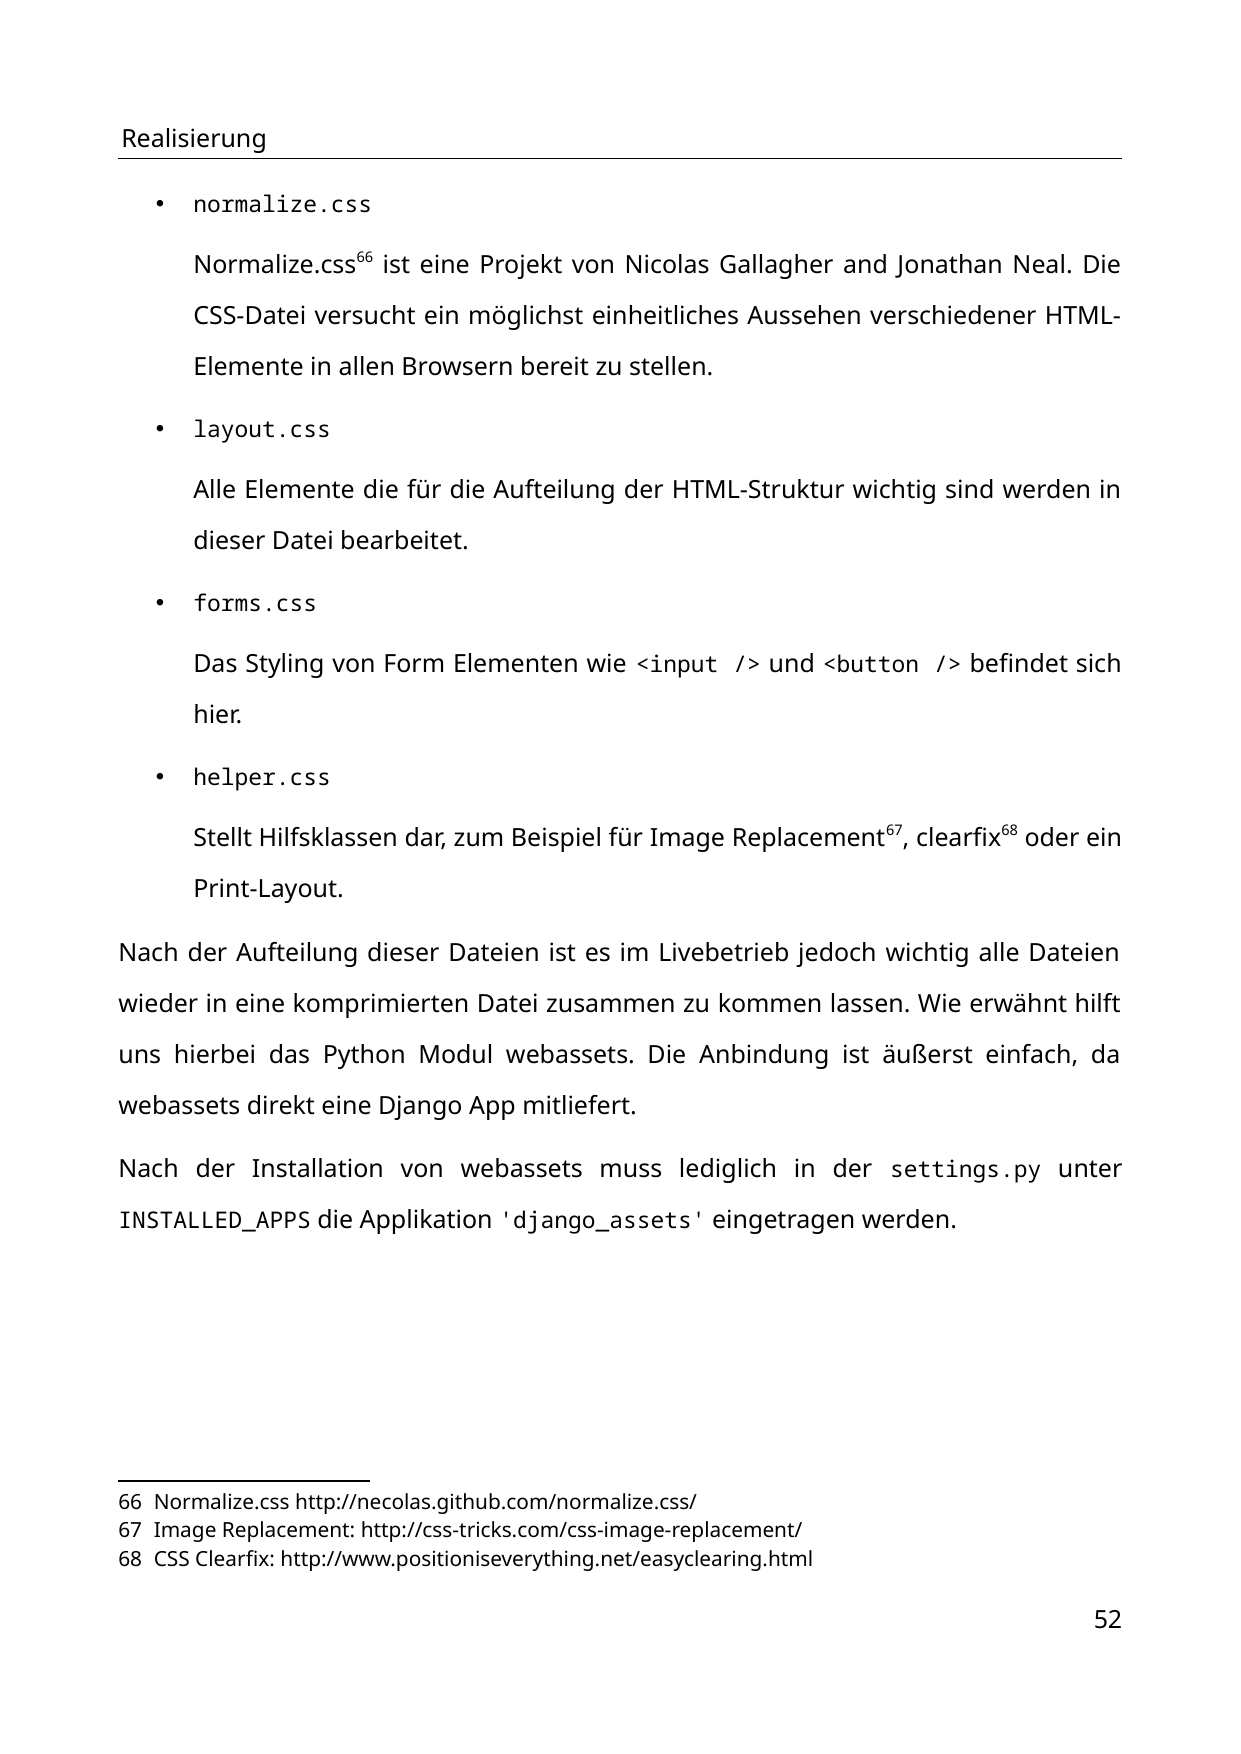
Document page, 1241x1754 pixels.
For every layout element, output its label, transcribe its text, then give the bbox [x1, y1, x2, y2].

list Alle Elemente die für die Aufteilung der HTML-Struktur wichtig sind werden in dieser Datei bearbeitet. [156, 472, 1122, 557]
list forms.css [156, 587, 1122, 618]
list Stellt Hilfsklassen dar, zum Beispiel für Image Replacement, clearfix oder ein Print-Layout. [156, 820, 1122, 905]
list helper.css [156, 761, 1122, 792]
list normalize.css [156, 188, 1122, 219]
list CSS Clearfix: http://www.positioniseverything.net/easyclearing.html [118, 1544, 1122, 1572]
list layout.css [156, 413, 1122, 444]
text Nach der Installation von webassets muss lediglich in der settings.py unter INSTALLED_APPS die Applikation 'django_assets' eingetragen werden. [118, 1151, 1122, 1236]
list Image Replacement: http://css-tricks.com/css-image-replacement/ [118, 1515, 1122, 1544]
text Nach der Aufteilung dieser Dateien ist es im Livebetrieb jedoch wichtig alle Dateien wieder in eine komprimierten Datei zusammen zu kommen lassen. Wie erwähnt hilft uns hierbei das Python Modul webassets. Die Anbindung ist äußerst einfach, da webassets direkt eine Django App mitliefert. [118, 934, 1122, 1122]
list Normalize.css http://necolas.github.com/normalize.css/ [118, 1487, 1122, 1515]
list Normalize.css ist eine Projekt von Nicolas Gallagher and Jonathan Neal. Die CSS-Datei versucht ein möglichst einheitliches Aussehen verschiedener HTML-Elemente in allen Browsern bereit zu stellen. [156, 247, 1122, 383]
list Das Styling von Form Elementen wie <input /> und <button /> befindet sich hier. [156, 646, 1122, 731]
